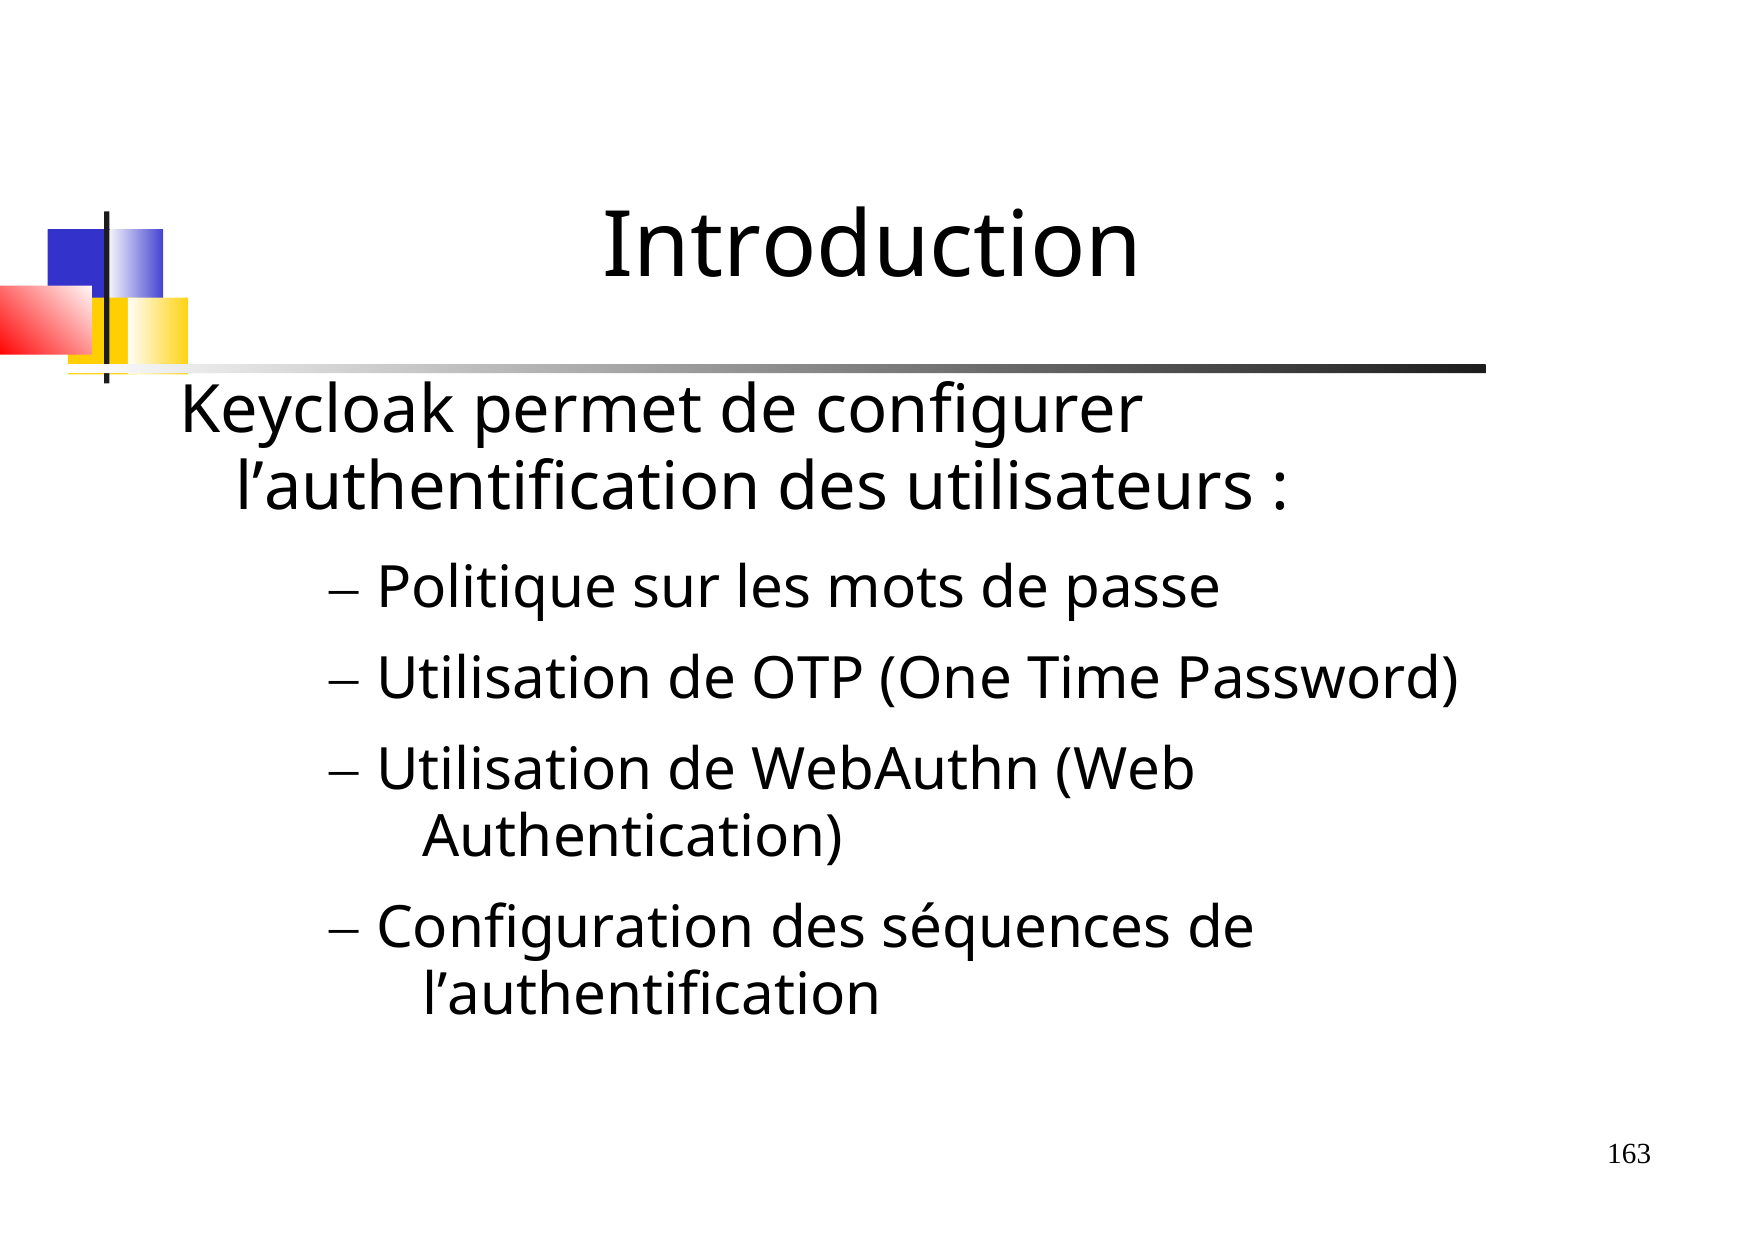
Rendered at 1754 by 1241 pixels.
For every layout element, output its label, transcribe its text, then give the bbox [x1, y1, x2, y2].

list Keycloak permet de configurer l’authentification des utilisateurs : Politique sur les mots de passe Utilisation de OTP (One Time Password) Utilisation de WebAuthn (Web Authentication) Configuration des séquences de l’authentification [179, 371, 1567, 1091]
title Introduction [179, 139, 1567, 351]
